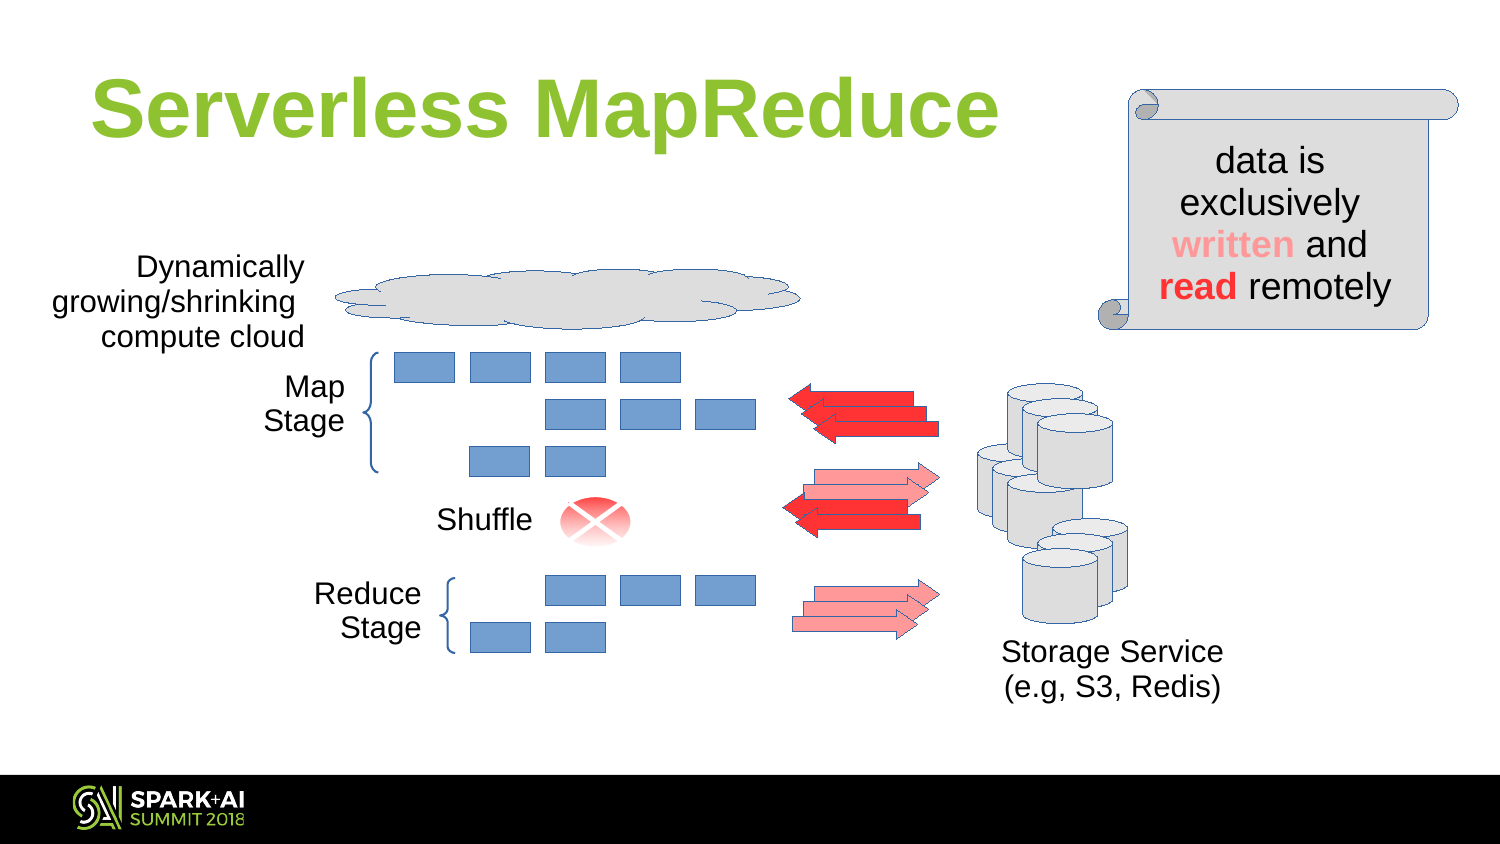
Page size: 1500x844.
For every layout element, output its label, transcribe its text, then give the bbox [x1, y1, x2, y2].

text_box Reduce Stage [260, 568, 437, 683]
text_box [469, 446, 530, 477]
text_box [545, 622, 606, 653]
text_box [470, 622, 531, 653]
text_box [977, 394, 1113, 550]
text_box [394, 352, 455, 383]
text_box [557, 494, 633, 550]
text_box [335, 269, 801, 330]
text_box [782, 462, 940, 538]
text_box [1098, 89, 1459, 330]
text_box [545, 575, 606, 606]
text_box Map Stage [228, 361, 361, 461]
text_box [695, 399, 756, 430]
text_box [545, 446, 606, 477]
text_box [695, 575, 756, 606]
text_box [620, 399, 681, 430]
text_box data is exclusively written and read remotely [1144, 131, 1407, 315]
text_box [792, 579, 940, 640]
text_box [620, 352, 681, 383]
text_box [545, 352, 606, 383]
text_box [545, 399, 606, 430]
text_box [1022, 530, 1128, 624]
text_box Dynamically growing/shrinking compute cloud [0, 242, 321, 362]
text_box [788, 383, 939, 444]
text_box [620, 575, 681, 606]
text_box Storage Service (e.g, S3, Redis) [962, 627, 1263, 730]
title Serverless MapReduce [75, 33, 1426, 175]
text_box [470, 352, 531, 383]
text_box Shuffle [371, 495, 549, 550]
